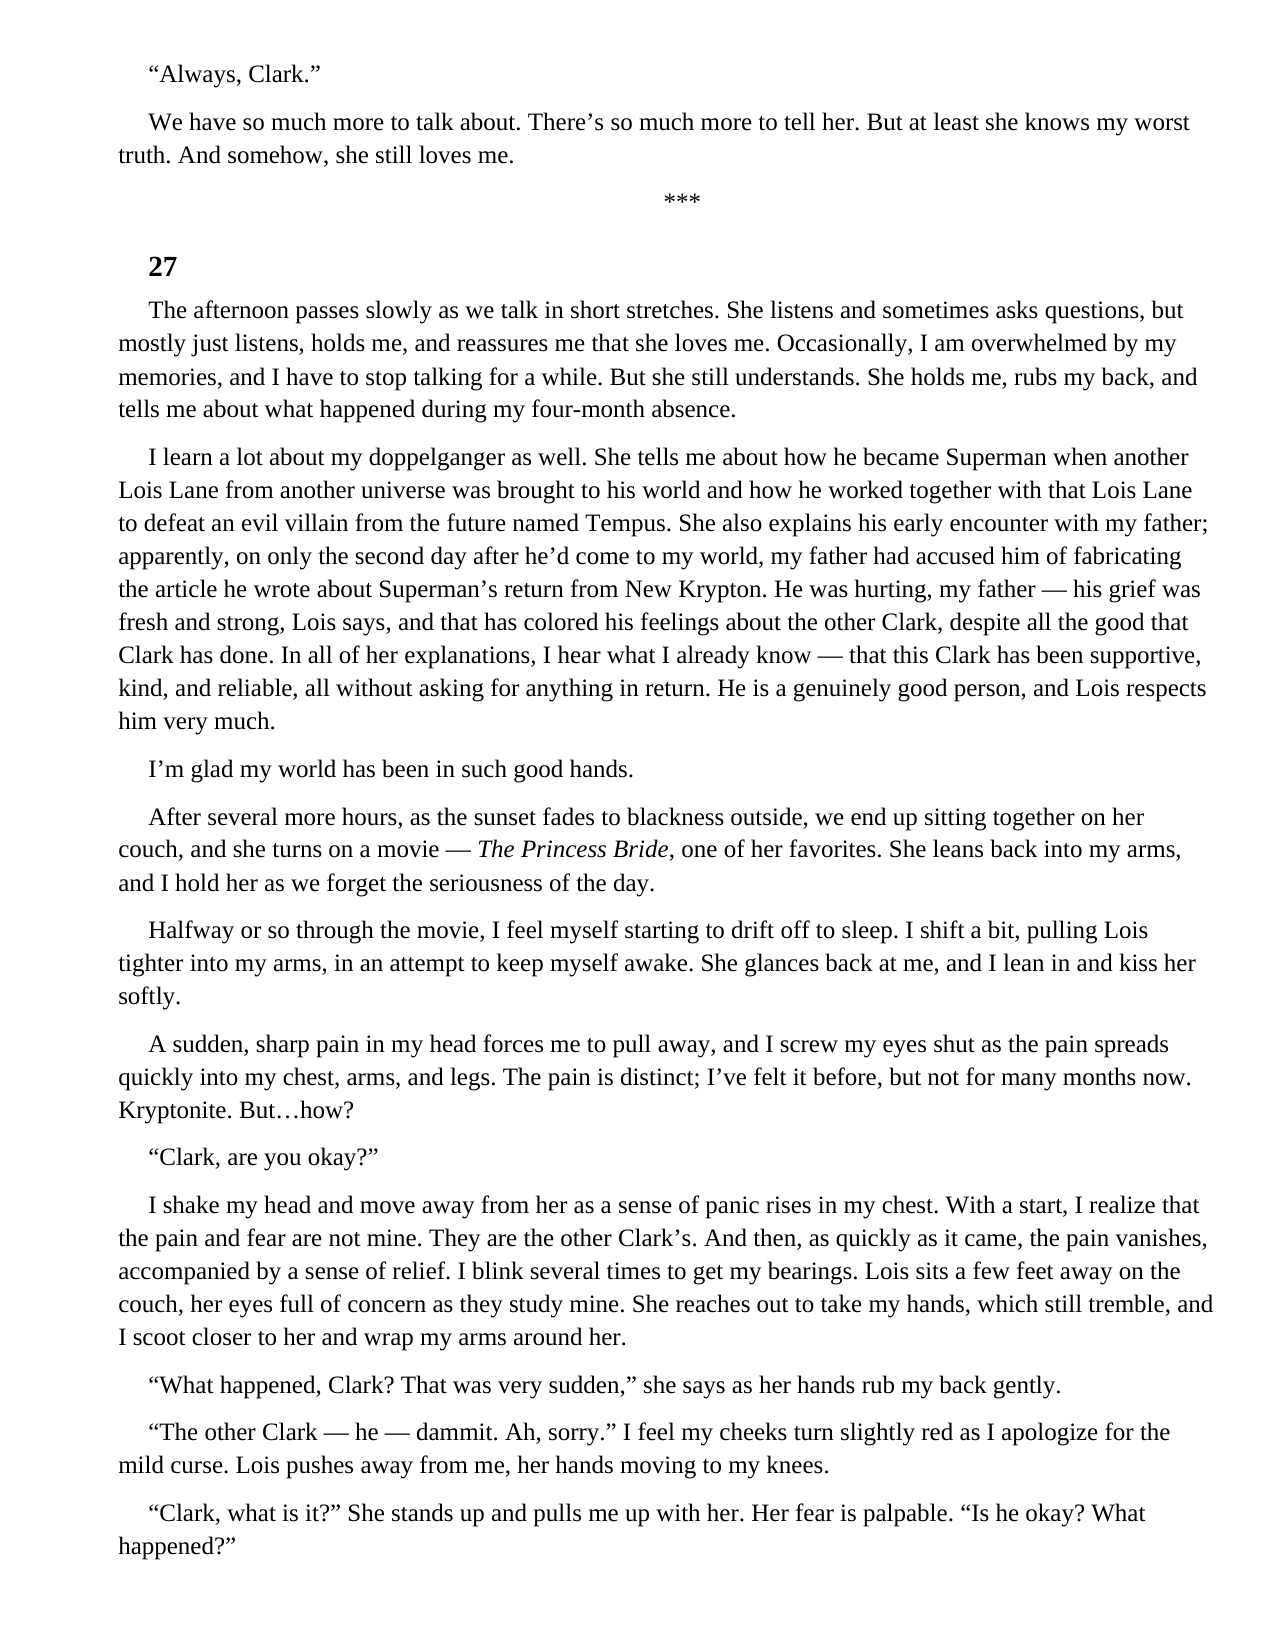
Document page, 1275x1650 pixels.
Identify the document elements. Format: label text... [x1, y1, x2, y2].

text *** [118, 187, 1216, 216]
text “What happened, Clark? That was very sudden,” she says as her hands rub my back gently. [118, 1370, 1216, 1398]
text I learn a lot about my doppelganger as well. She tells me about how he became Superman when another Lois Lane from another universe was brought to his world and how he worked together with that Lois Lane to defeat an evil villain from the future named Tempus. She also explains his early encounter with my father; apparently, on only the second day after he’d come to my world, my father had accused him of fabricating the article he wrote about Superman’s return from New Krypton. He was hurting, my father — his grief was fresh and strong, Lois says, and that has colored his feelings about the other Clark, despite all the good that Clark has done. In all of her explanations, I hear what I already know — that this Clark has been supportive, kind, and reliable, all without asking for anything in return. He is a genuinely good person, and Lois respects him very much. [118, 442, 1216, 735]
text We have so much more to talk about. There’s so much more to tell her. But at least she knows my worst truth. And somehow, she still loves me. [118, 107, 1216, 168]
text I shake my head and move away from her as a sense of panic rises in my chest. With a start, I realize that the pain and fear are not mine. They are the other Clark’s. And then, as quickly as it came, the pain vanishes, accompanied by a sense of relief. I blink several times to get my bearings. Lois sits a few feet away on the couch, her eyes full of concern as they study mine. She reaches out to take my hands, which still tremble, and I scoot closer to her and wrap my arms around her. [118, 1190, 1216, 1351]
text “The other Clark — he — dammit. Ah, sorry.” I feel my cheeks turn slightly red as I apologize for the mild curse. Lois pushes away from me, her hands moving to my knees. [118, 1417, 1216, 1479]
text After several more hours, as the sunset fades to blackness outside, we end up sitting together on her couch, and she turns on a movie — The Princess Bride, one of her favorites. She leans back into my arms, and I hold her as we forget the seriousness of the day. [118, 802, 1216, 896]
text The afternoon passes slowly as we talk in short stretches. She listens and sometimes asks questions, but mostly just listens, holds me, and reassures me that she loves me. Occasionally, I am overwhelmed by my memories, and I have to stop talking for a while. But she still understands. She holds me, rubs my back, and tells me about what happened during my four-month absence. [118, 296, 1216, 423]
text A sudden, sharp pain in my head forces me to pull away, and I screw my eyes shut as the pain spreads quickly into my chest, arms, and legs. The pain is distinct; I’ve felt it before, but not for many months now. Kryptonite. But…how? [118, 1029, 1216, 1124]
text Halfway or so through the movie, I feel myself starting to drift off to sleep. I shift a bit, pulling Lois tighter into my arms, in an attempt to keep myself awake. She glances back at me, and I lean in and kiss her softly. [118, 915, 1216, 1010]
text “Clark, are you okay?” [118, 1142, 1216, 1171]
subtitle 27 [118, 249, 1216, 283]
text “Clark, what is it?” She stands up and pulls me up with her. Her fear is palpable. “Is he okay? What happened?” [118, 1498, 1216, 1560]
text “Always, Clark.” [118, 59, 1216, 88]
text I’m glad my world has been in such good hands. [118, 754, 1216, 783]
